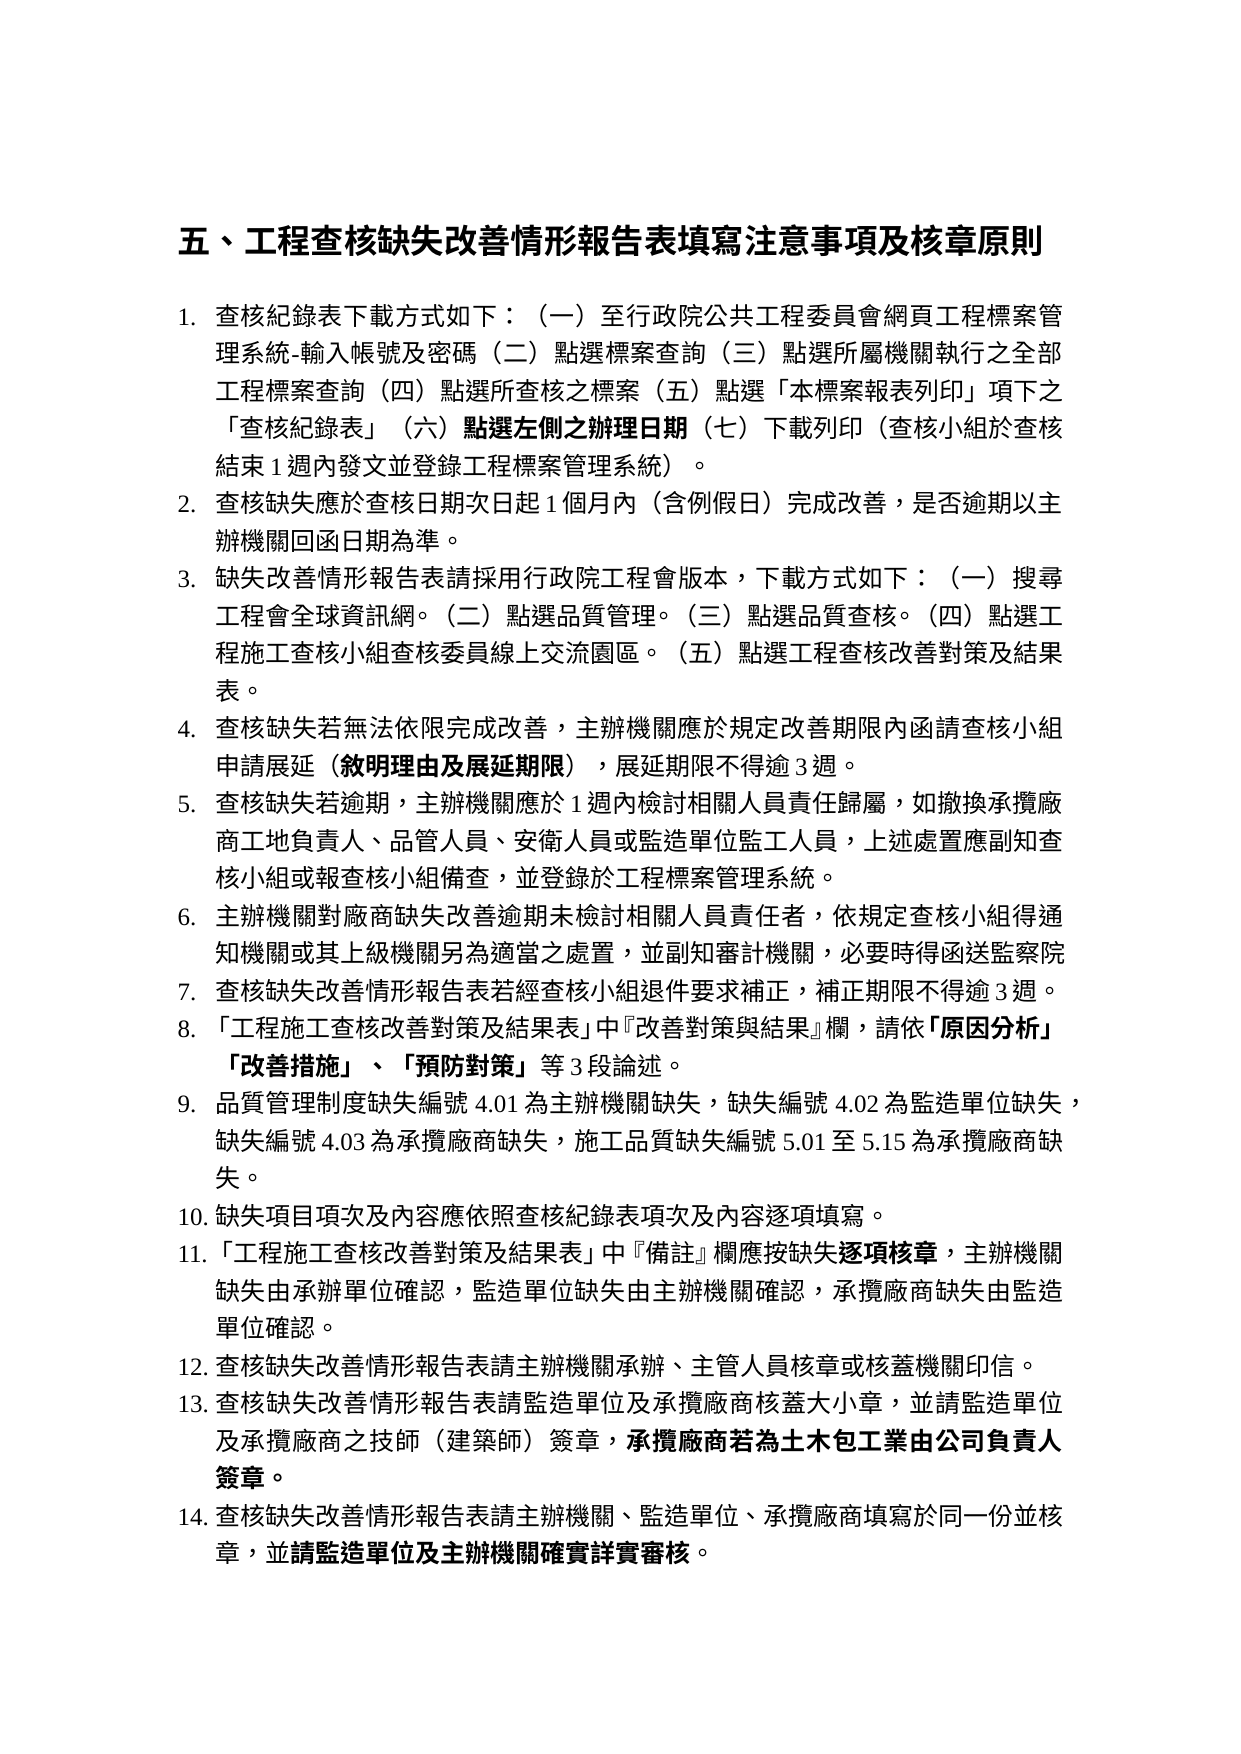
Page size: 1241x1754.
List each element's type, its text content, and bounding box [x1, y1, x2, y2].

list 缺失項目項次及內容應依照查核紀錄表項次及內容逐項填寫。 [177, 1196, 1063, 1233]
list 查核缺失改善情形報告表請監造單位及承攬廠商核蓋大小章，並請監造單位及承攬廠商之技師（建築師）簽章，承攬廠商若為土木包工業由公司負責人簽章。 [177, 1383, 1063, 1496]
list 查核缺失若逾期，主辦機關應於1週內檢討相關人員責任歸屬，如撤換承攬廠商工地負責人、品管人員、安衛人員或監造單位監工人員，上述處置應副知查核小組或報查核小組備查，並登錄於工程標案管理系統。 [177, 783, 1063, 896]
list 品質管理制度缺失編號4.01為主辦機關缺失，缺失編號4.02為監造單位缺失，缺失編號4.03為承攬廠商缺失，施工品質缺失編號5.01至5.15為承攬廠商缺失。 [177, 1083, 1063, 1196]
list 查核缺失若無法依限完成改善，主辦機關應於規定改善期限內函請查核小組申請展延（敘明理由及展延期限），展延期限不得逾3週。 [177, 708, 1063, 783]
list 「工程施工查核改善對策及結果表」中『備註』欄應按缺失逐項核章，主辦機關缺失由承辦單位確認，監造單位缺失由主辦機關確認，承攬廠商缺失由監造單位確認。 [177, 1233, 1063, 1346]
list 「工程施工查核改善對策及結果表」中『改善對策與結果』欄，請依「原因分析」、「改善措施」、「預防對策」等3段論述。 [177, 1008, 1063, 1083]
list 查核缺失改善情形報告表請主辦機關承辦、主管人員核章或核蓋機關印信。 [177, 1346, 1063, 1383]
list 查核紀錄表下載方式如下：（一）至行政院公共工程委員會網頁工程標案管理系統-輸入帳號及密碼（二）點選標案查詢（三）點選所屬機關執行之全部工程標案查詢（四）點選所查核之標案（五）點選「本標案報表列印」項下之「查核紀錄表」（六）點選左側之辦理日期（七）下載列印（查核小組於查核結束1週內發文並登錄工程標案管理系統）。 [177, 296, 1063, 483]
list 查核缺失改善情形報告表請主辦機關、監造單位、承攬廠商填寫於同一份並核章，並請監造單位及主辦機關確實詳實審核。 [177, 1496, 1063, 1571]
list 主辦機關對廠商缺失改善逾期未檢討相關人員責任者，依規定查核小組得通知機關或其上級機關另為適當之處置，並副知審計機關，必要時得函送監察院。 [177, 896, 1063, 971]
list 查核缺失應於查核日期次日起1個月內（含例假日）完成改善，是否逾期以主辦機關回函日期為準。 [177, 483, 1063, 558]
list 查核缺失改善情形報告表若經查核小組退件要求補正，補正期限不得逾3週。 [177, 971, 1063, 1008]
list 缺失改善情形報告表請採用行政院工程會版本，下載方式如下：（一）搜尋工程會全球資訊網。（二）點選品質管理。（三）點選品質查核。（四）點選工程施工查核小組查核委員線上交流園區。（五）點選工程查核改善對策及結果表。 [177, 558, 1063, 708]
subtitle 五、工程查核缺失改善情形報告表填寫注意事項及核章原則 [177, 202, 1063, 277]
